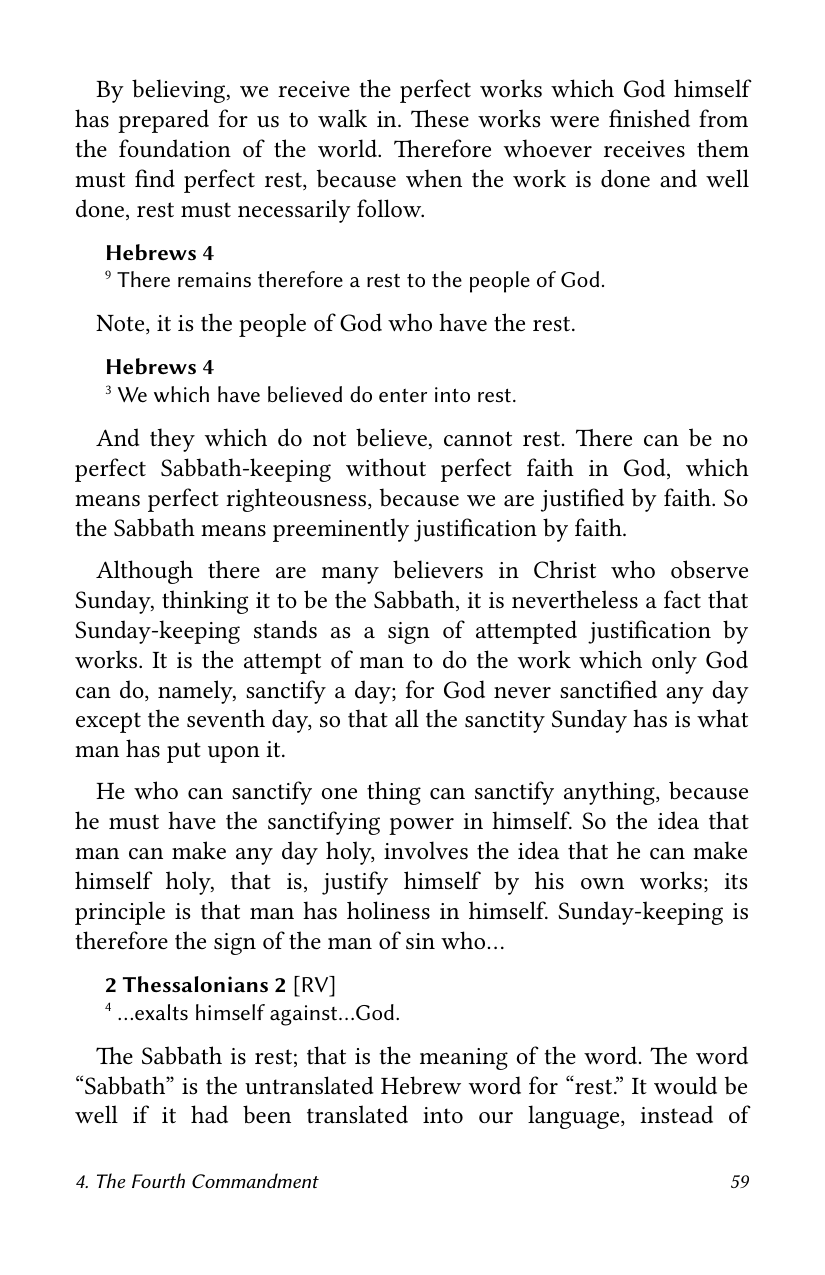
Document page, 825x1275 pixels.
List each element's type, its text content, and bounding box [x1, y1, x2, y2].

text Hebrews 4 [105, 239, 750, 266]
text 4 ...exalts himself against...God. [105, 999, 720, 1026]
text 9 There remains therefore a rest to the people of God. [105, 267, 720, 293]
text 3 We which have believed do enter into rest. [105, 382, 720, 408]
text Hebrews 4 [105, 354, 750, 381]
text By believing, we receive the perfect works which God himself has prepared for us to walk in. These works were finished from the foundation of the world. Therefore whoever receives them must find perfect rest, because when the work is done and well done, rest must necessarily follow. [75, 75, 750, 223]
text 2 Thessalonians 2 [RV] [105, 972, 750, 998]
text The Sabbath is rest; that is the meaning of the word. The word “Sabbath” is the untranslated Hebrew word for “rest.” It would be well if it had been translated into our language, instead of [75, 1042, 750, 1130]
text Although there are many believers in Christ who observe Sunday, thinking it to be the Sabbath, it is nevertheless a fact that Sunday-keeping stands as a sign of attempted justification by works. It is the attempt of man to do the work which only God can do, namely, sanctify a day; for God never sanctified any day except the seventh day, so that all the sanctity Sunday has is what man has put upon it. [75, 556, 750, 764]
text Note, it is the people of God who have the rest. [75, 309, 750, 338]
text And they which do not believe, cannot rest. There can be no perfect Sabbath-keeping without perfect faith in God, which means perfect righteousness, because we are justified by faith. So the Sabbath means preeminently justification by faith. [75, 424, 750, 543]
text He who can sanctify one thing can sanctify anything, because he must have the sanctifying power in himself. So the idea that man can make any day holy, involves the idea that he can make himself holy, that is, justify himself by his own works; its principle is that man has holiness in himself. Sunday-keeping is therefore the sign of the man of sin who… [75, 777, 750, 955]
